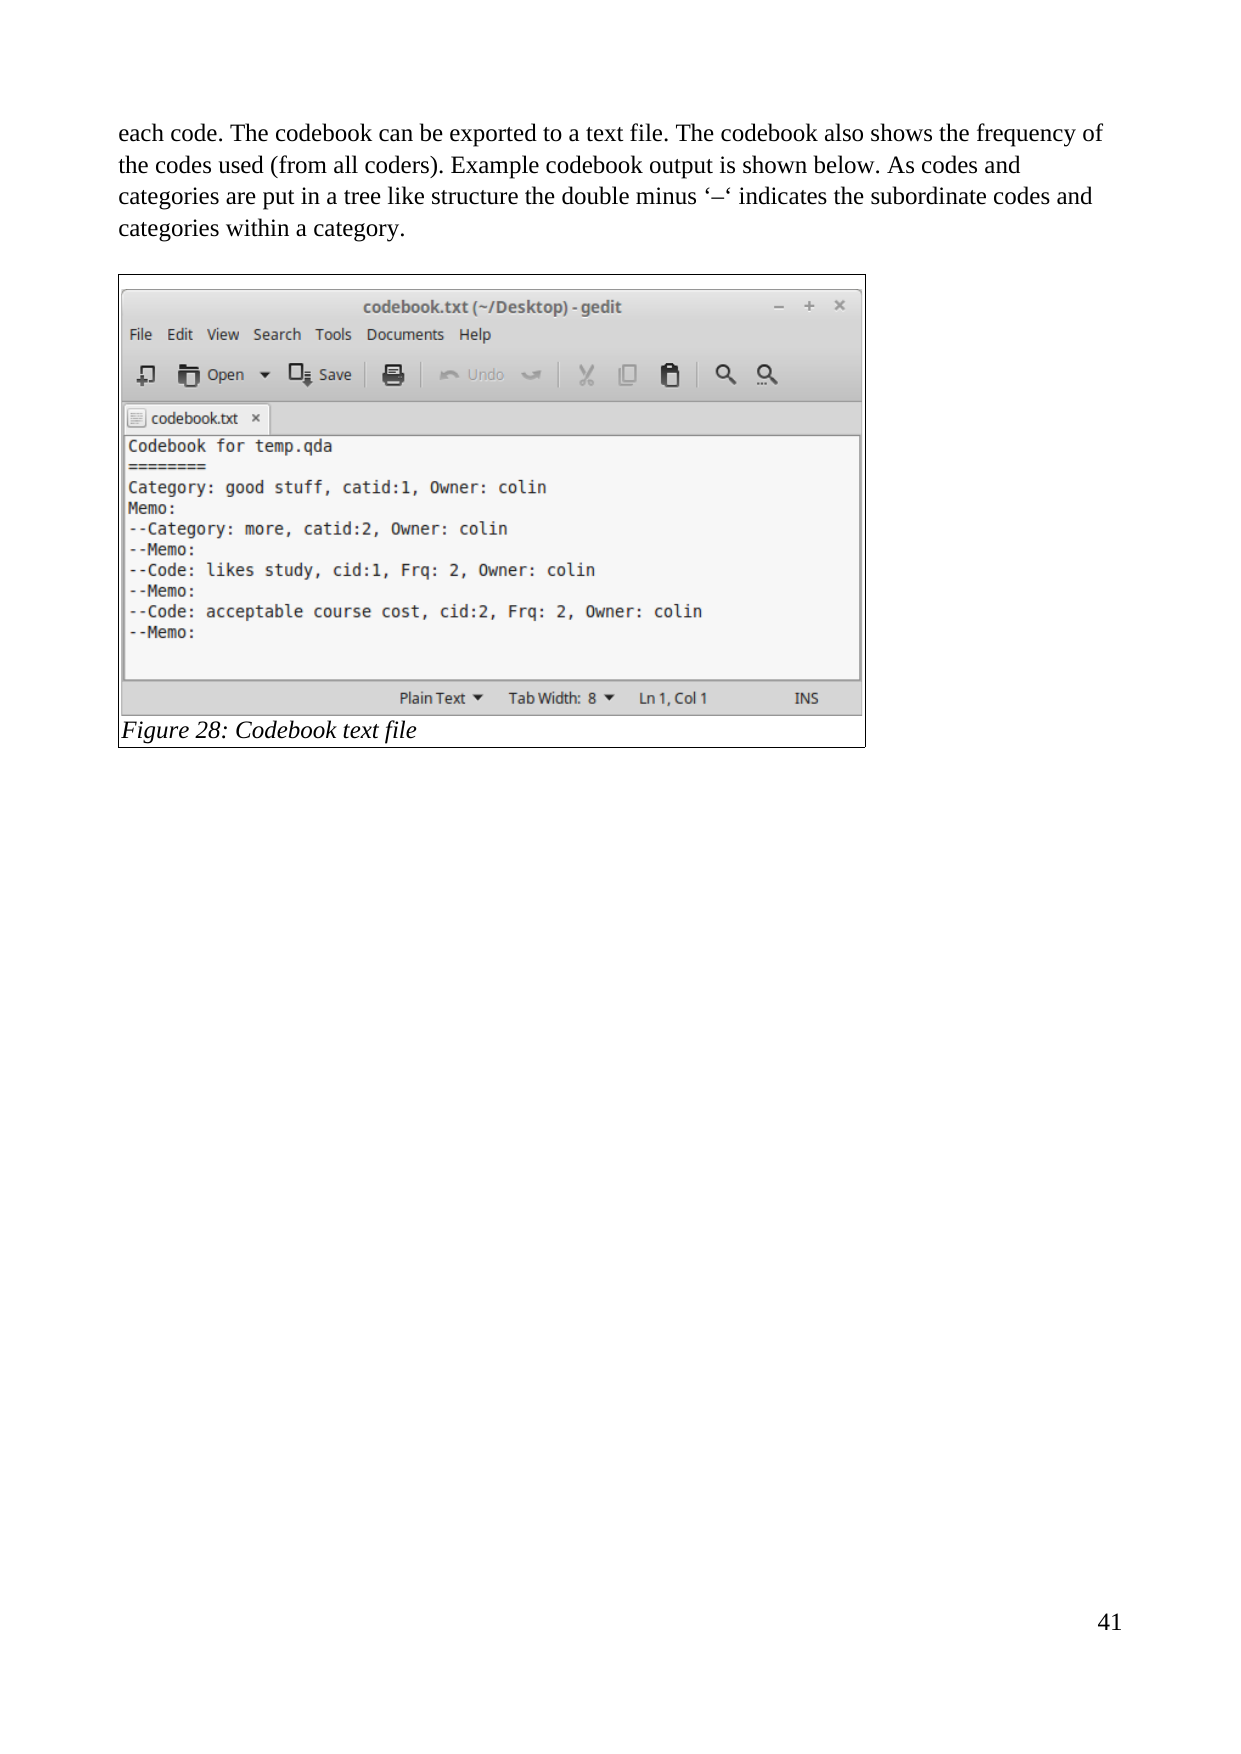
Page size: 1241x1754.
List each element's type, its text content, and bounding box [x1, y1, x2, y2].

text Figure 28: Codebook text file [121, 716, 862, 744]
picture [121, 289, 863, 716]
text each code. The codebook can be exported to a text file. The codebook also shows the frequency of the codes used (from all coders). Example codebook output is shown below. As codes and categories are put in a tree like structure the double minus ‘–‘ indicates the subordinate codes and categories within a category. [118, 118, 1122, 242]
